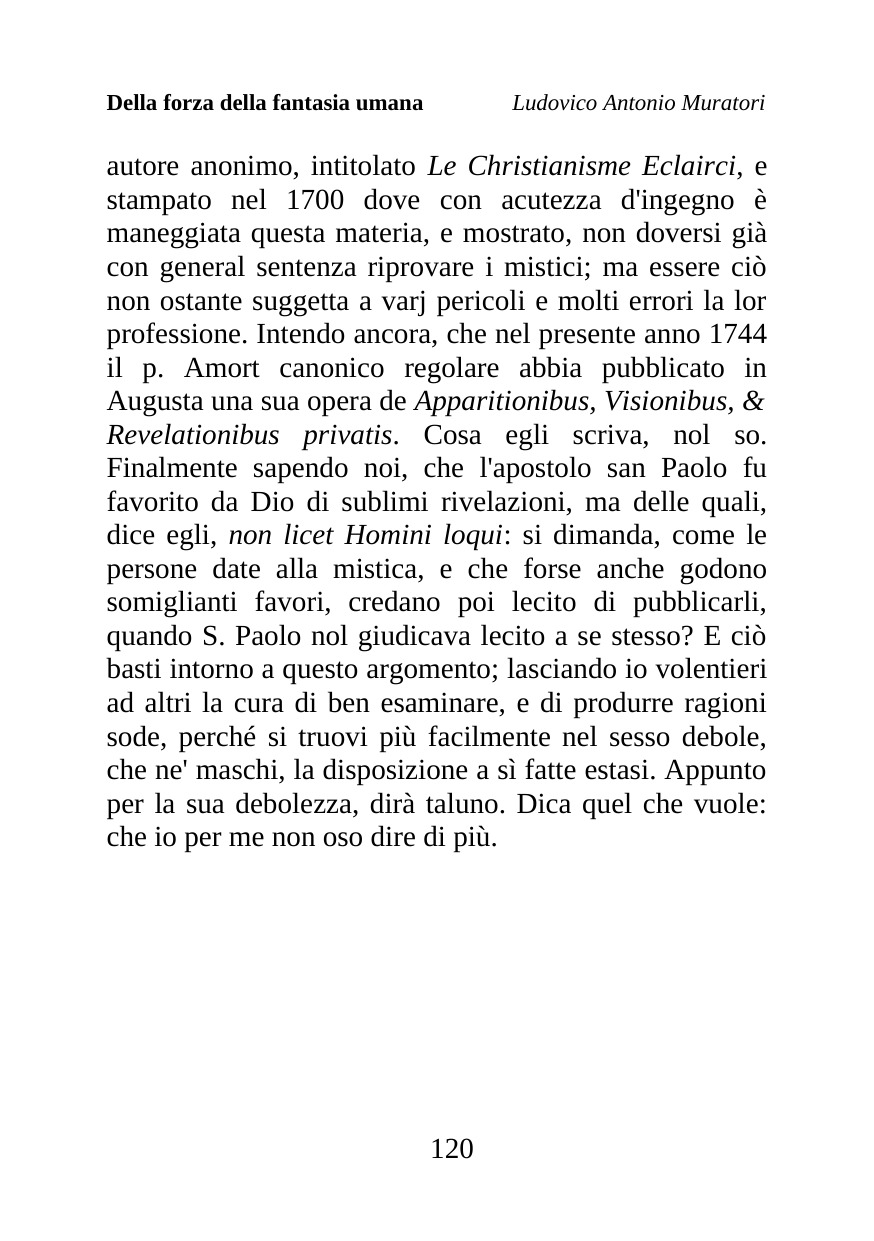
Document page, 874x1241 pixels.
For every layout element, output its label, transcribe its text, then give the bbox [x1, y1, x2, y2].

text autore anonimo, intitolato Le Christianisme Eclairci, e stampato nel 1700 dove con acutezza d'ingegno è maneggiata questa materia, e mostrato, non doversi già con general sentenza riprovare i mistici; ma essere ciò non ostante suggetta a varj pericoli e molti errori la lor professione. Intendo ancora, che nel presente anno 1744 il p. Amort canonico regolare abbia pubblicato in Augusta una sua opera de Apparitionibus, Visionibus, & Revelationibus privatis. Cosa egli scriva, nol so. Finalmente sapendo noi, che l'apostolo san Paolo fu favorito da Dio di sublimi rivelazioni, ma delle quali, dice egli, non licet Homini loqui: si dimanda, come le persone date alla mistica, e che forse anche godono somiglianti favori, credano poi lecito di pubblicarli, quando S. Paolo nol giudicava lecito a se stesso? E ciò basti intorno a questo argomento; lasciando io volentieri ad altri la cura di ben esaminare, e di produrre ragioni sode, perché si truovi più facilmente nel sesso debole, che ne' maschi, la disposizione a sì fatte estasi. Appunto per la sua debolezza, dirà taluno. Dica quel che vuole: che io per me non oso dire di più. [106, 148, 768, 853]
